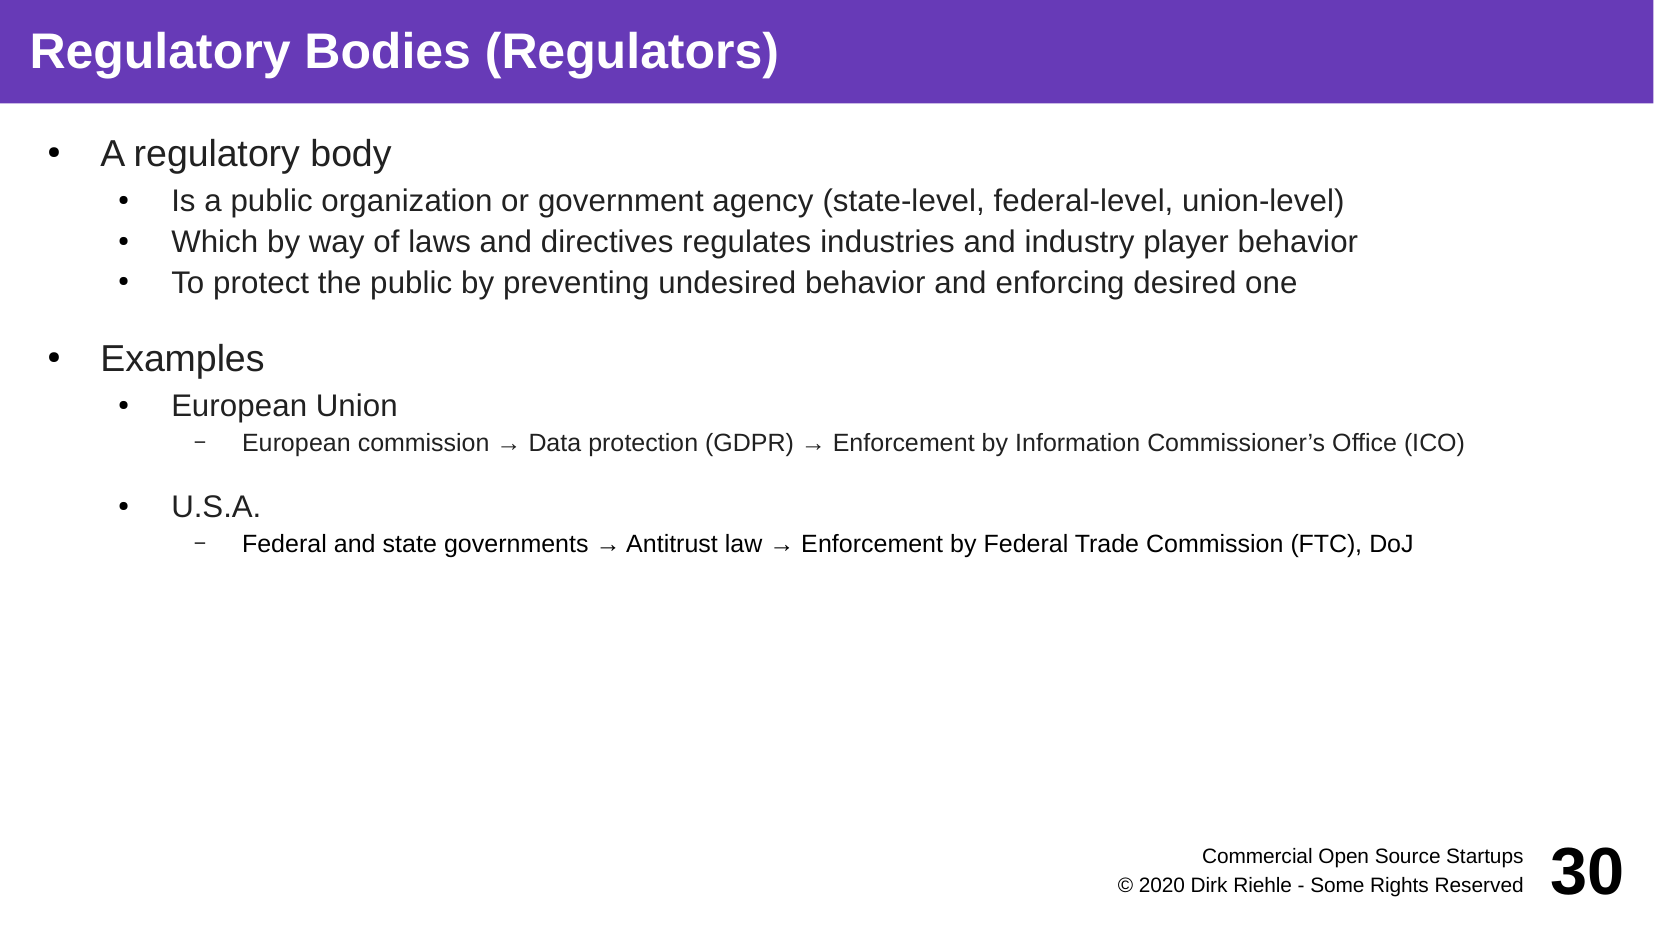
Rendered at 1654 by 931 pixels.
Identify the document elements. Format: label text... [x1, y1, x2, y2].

title Regulatory Bodies (Regulators) [0, 0, 1654, 104]
list A regulatory body Is a public organization or government agency (state-level, federal-level, union-level) Which by way of laws and directives regulates industries and industry player behavior To protect the public by preventing undesired behavior and enforcing desired one Examples European Union European commission → Data protection (GDPR) → Enforcement by Information Commissioner’s Office (ICO) U.S.A. Federal and state governments → Antitrust law → Enforcement by Federal Trade Commission (FTC), DoJ [29, 132, 1625, 813]
